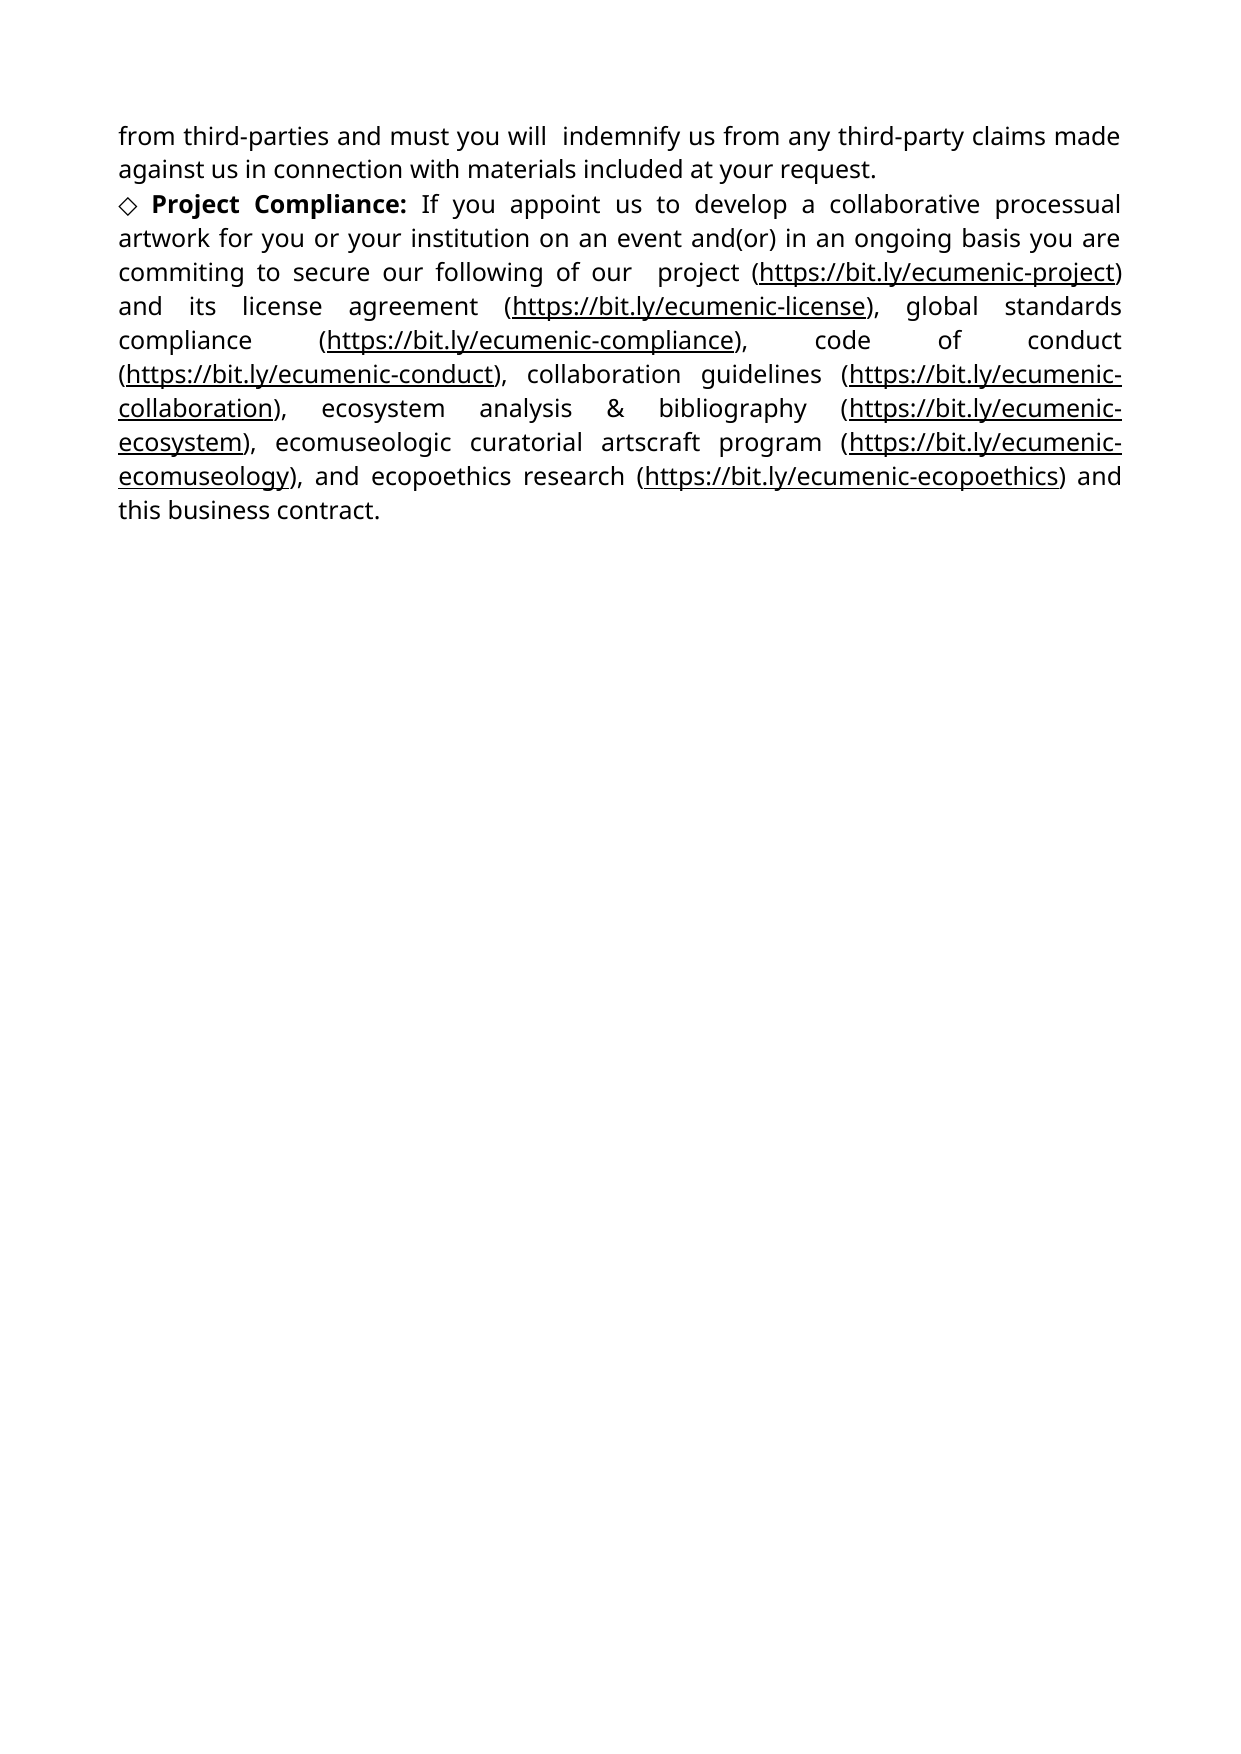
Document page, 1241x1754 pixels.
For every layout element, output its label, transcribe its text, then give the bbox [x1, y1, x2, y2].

text ◇ Project Compliance: If you appoint us to develop a collaborative processual artwork for you or your institution on an event and(or) in an ongoing basis you are commiting to secure our following of our project (https://bit.ly/ecumenic-project) and its license agreement (https://bit.ly/ecumenic-license), global standards compliance (https://bit.ly/ecumenic-compliance), code of conduct (https://bit.ly/ecumenic-conduct), collaboration guidelines (https://bit.ly/ecumenic-collaboration), ecosystem analysis & bibliography (https://bit.ly/ecumenic-ecosystem), ecomuseologic curatorial artscraft program (https://bit.ly/ecumenic-ecomuseology), and ecopoethics research (https://bit.ly/ecumenic-ecopoethics) and this business contract. [118, 186, 1122, 527]
text from third-parties and must you will indemnify us from any third-party claims made against us in connection with materials included at your request. [118, 118, 1122, 186]
